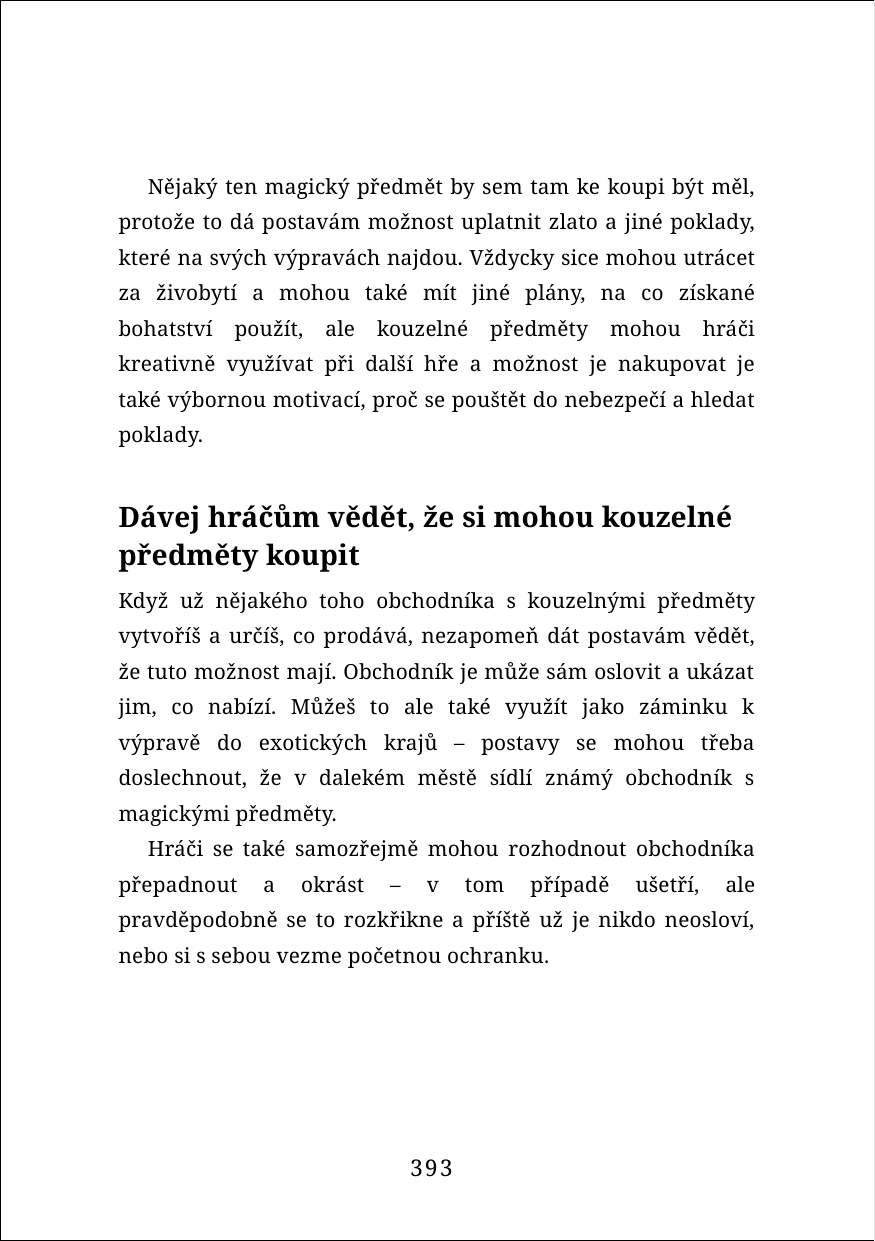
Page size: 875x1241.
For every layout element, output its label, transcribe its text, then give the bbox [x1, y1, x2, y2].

subtitle Dávej hráčům vědět, že si mohou kouzelné předměty koupit [118, 497, 756, 574]
text Nějaký ten magický předmět by sem tam ke koupi být měl, protože to dá postavám možnost uplatnit zlato a jiné poklady, které na svých výpravách najdou. Vždycky sice mohou utrácet za živobytí a mohou také mít jiné plány, na co získané bohatství použít, ale kouzelné předměty mohou hráči kreativně využívat při další hře a možnost je nakupovat je také výbornou motivací, proč se pouštět do nebezpečí a hledat poklady. [118, 172, 756, 449]
text Když už nějakého toho obchodníka s kouzelnými předměty vytvoříš a určíš, co prodává, nezapomeň dát postavám vědět, že tuto možnost mají. Obchodník je může sám oslovit a ukázat jim, co nabízí. Můžeš to ale také využít jako záminku k výpravě do exotických krajů – postavy se mohou třeba doslechnout, že v dalekém městě sídlí známý obchodník s magickými předměty. Hráči se také samozřejmě mohou rozhodnout obchodníka přepadnout a okrást – v tom případě ušetří, ale pravděpodobně se to rozkřikne a příště už je nikdo neosloví, nebo si s sebou vezme početnou ochranku. [118, 586, 756, 969]
